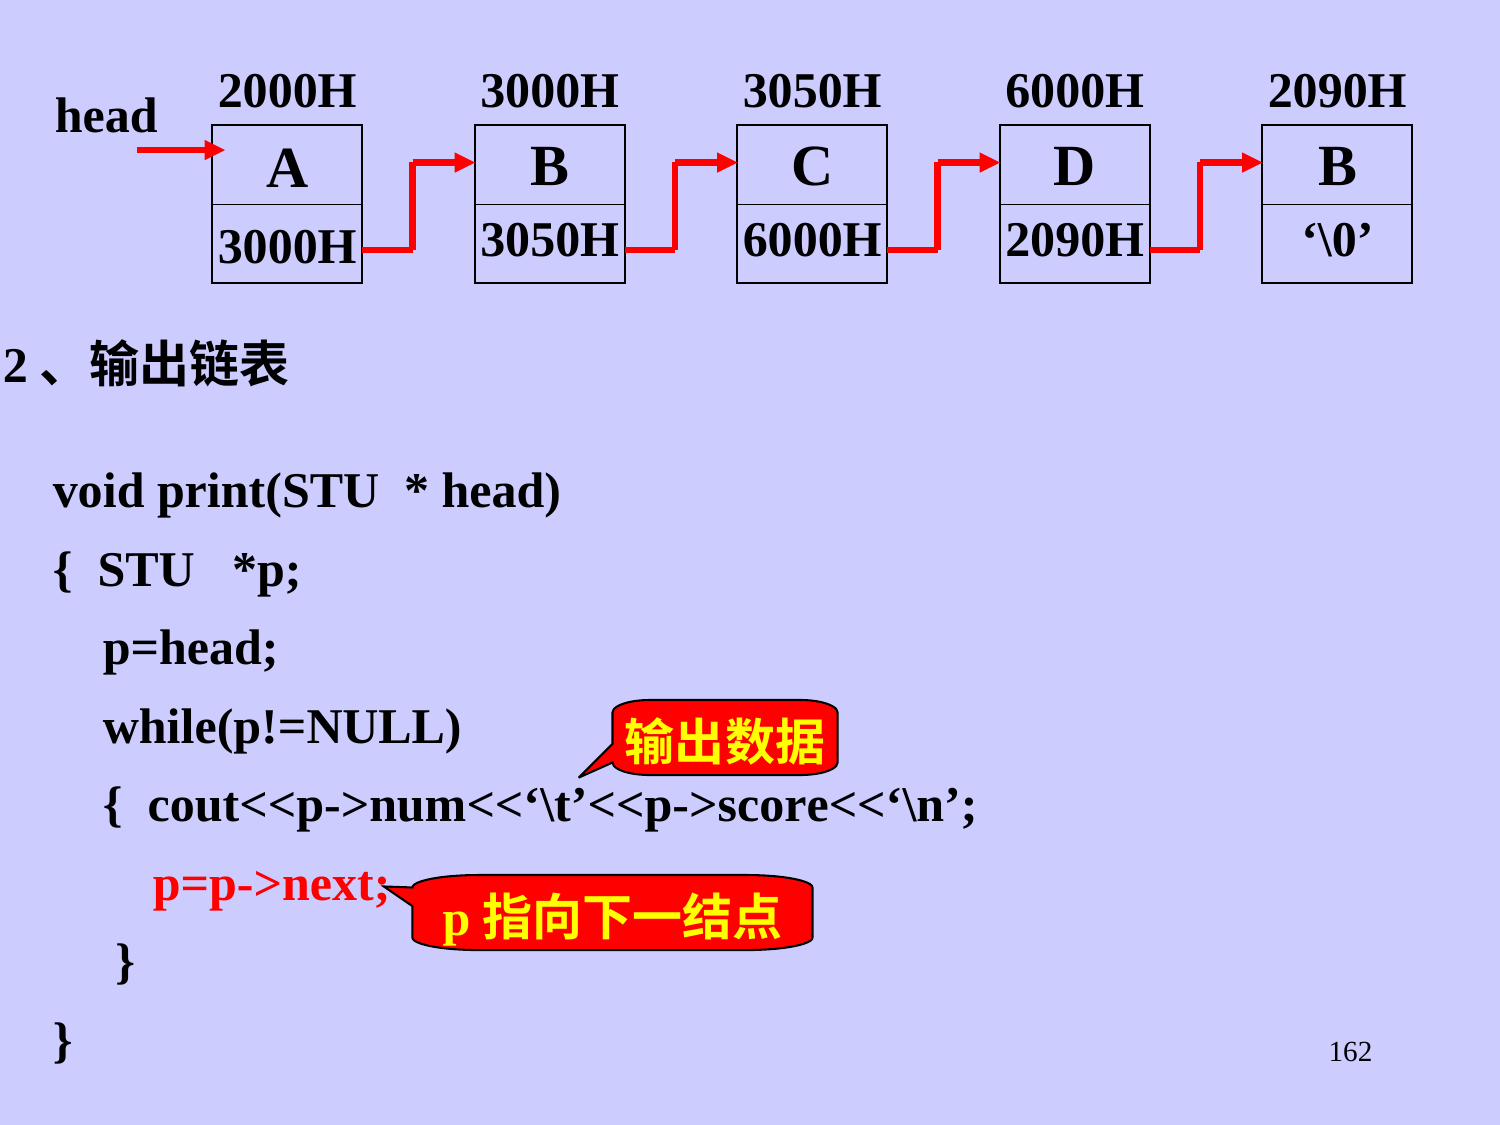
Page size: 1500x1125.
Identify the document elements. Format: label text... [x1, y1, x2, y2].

table_cell 2090H [1001, 205, 1149, 282]
text_box void print(STU * head) { STU *p; p=head; while(p!=NULL) { cout<<p->num<<‘\t’<<p->score<<‘\n’; p=p->next; } } [50, 449, 1076, 1069]
text_box 3050H [737, 50, 888, 120]
text_box 2090H [1262, 50, 1413, 120]
table_header B [476, 126, 624, 204]
table_header A [213, 126, 361, 204]
table_header B [1263, 126, 1411, 204]
text_box [1074, 1025, 1388, 1101]
table_cell 3050H [476, 205, 624, 282]
text_box head [49, 75, 163, 145]
text_box 3000H [474, 50, 626, 120]
table_cell 6000H [738, 205, 886, 282]
table_cell ‘\0’ [1263, 205, 1411, 282]
text_box p指向下一结点 [383, 875, 813, 951]
text_box 输出数据 [578, 699, 838, 778]
text_box 6000H [999, 50, 1151, 120]
table_cell 3000H [213, 205, 361, 282]
table_header D [1001, 126, 1149, 204]
text_box 2、输出链表 [0, 324, 1225, 395]
text_box 2000H [212, 50, 363, 120]
table_header C [738, 126, 886, 204]
